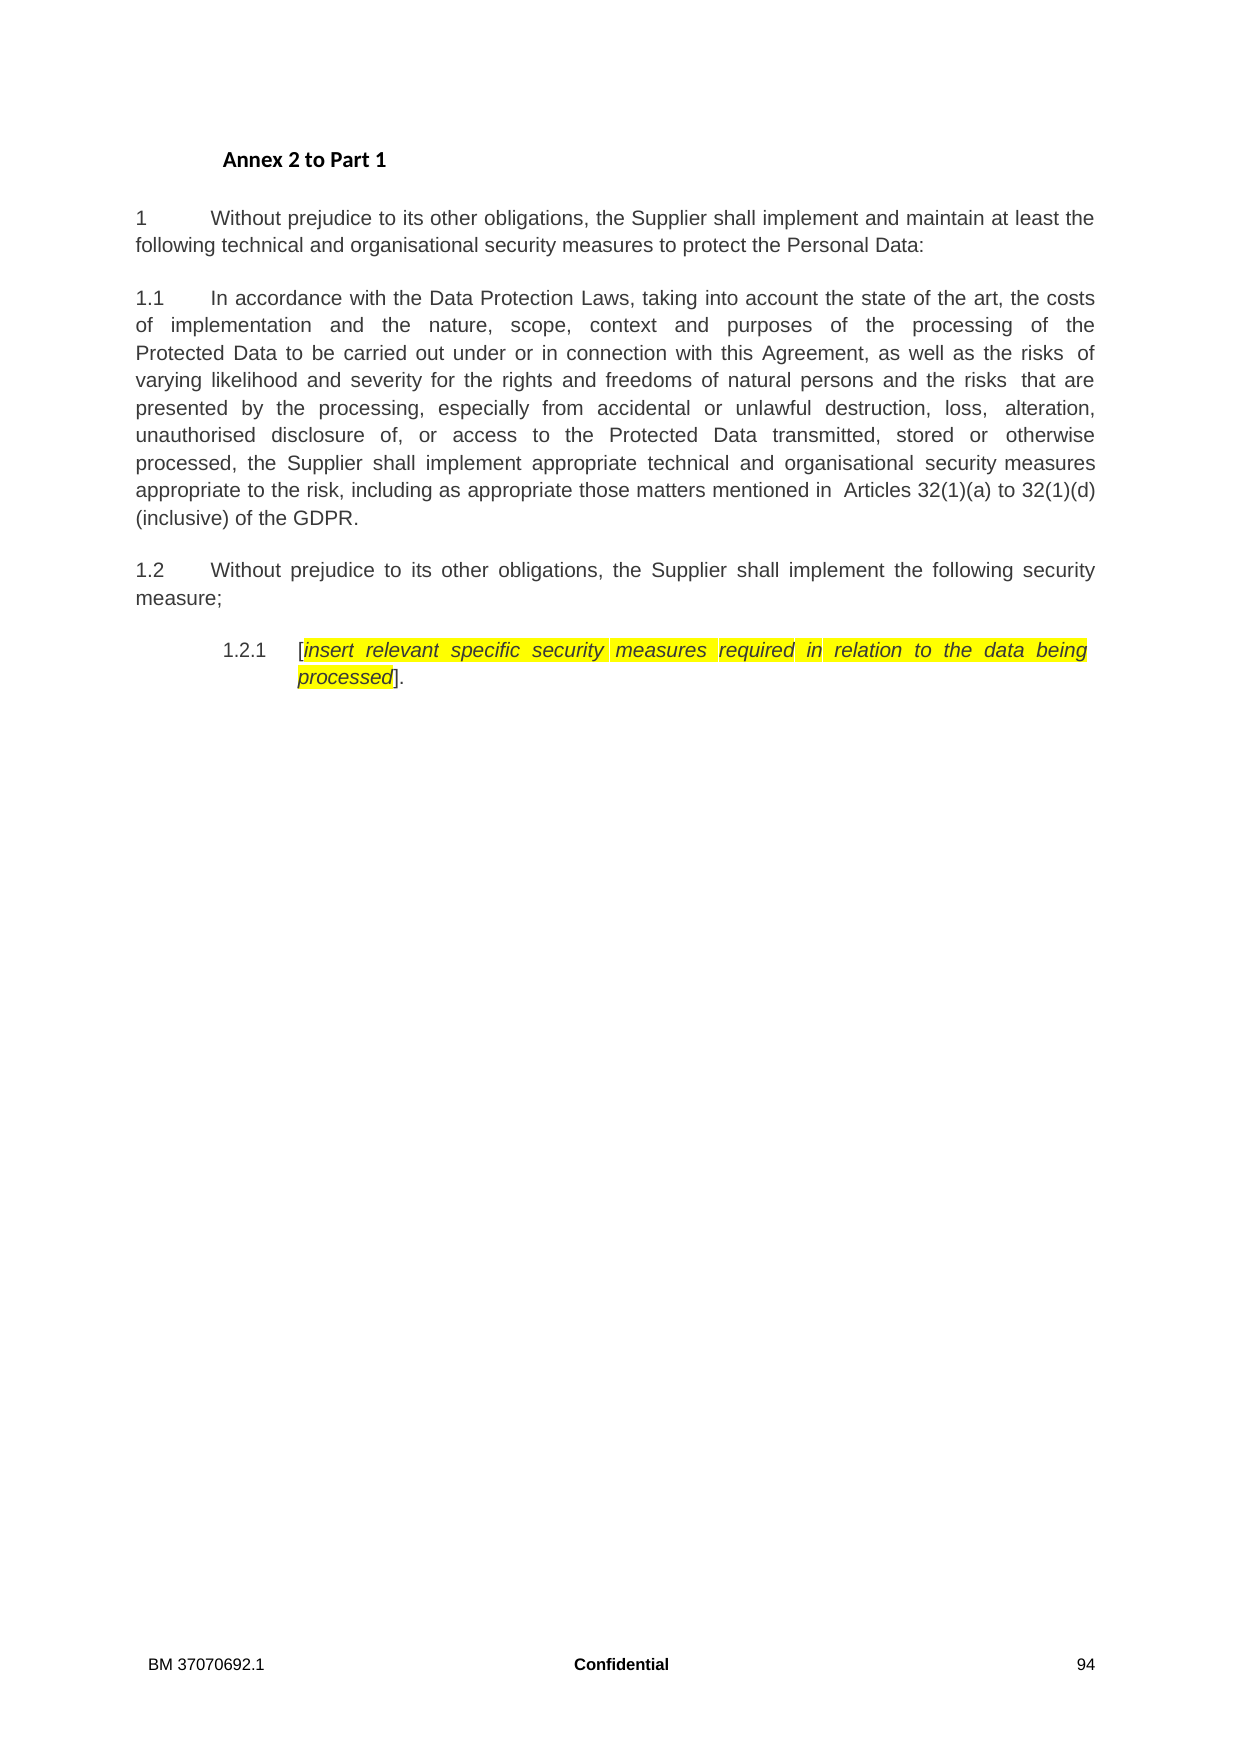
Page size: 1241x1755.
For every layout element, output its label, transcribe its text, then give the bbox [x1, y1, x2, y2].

list Without prejudice to its other obligations, the Supplier shall implement and maintain at least the following technical and organisational security measures to protect the Personal Data: [135, 206, 1095, 257]
list Without prejudice to its other obligations, the Supplier shall implement the following security measure; [135, 558, 1095, 609]
text Annex 2 to Part 1 [223, 146, 1107, 173]
text 1.2.1 [insert relevant specific security measures required in relation to the data being processed]. [223, 638, 1094, 689]
list In accordance with the Data Protection Laws, taking into account the state of the art, the costs of implementation and the nature, scope, context and purposes of the processing of the Protected Data to be carried out under or in connection with this Agreement, as well as the risks of varying likelihood and severity for the rights and freedoms of natural persons and the risks that are presented by the processing, especially from accidental or unlawful destruction, loss, alteration, unauthorised disclosure of, or access to the Protected Data transmitted, stored or otherwise processed, the Supplier shall implement appropriate technical and organisational security measures appropriate to the risk, including as appropriate those matters mentioned in Articles 32(1)(a) to 32(1)(d) (inclusive) of the GDPR. [135, 286, 1096, 529]
